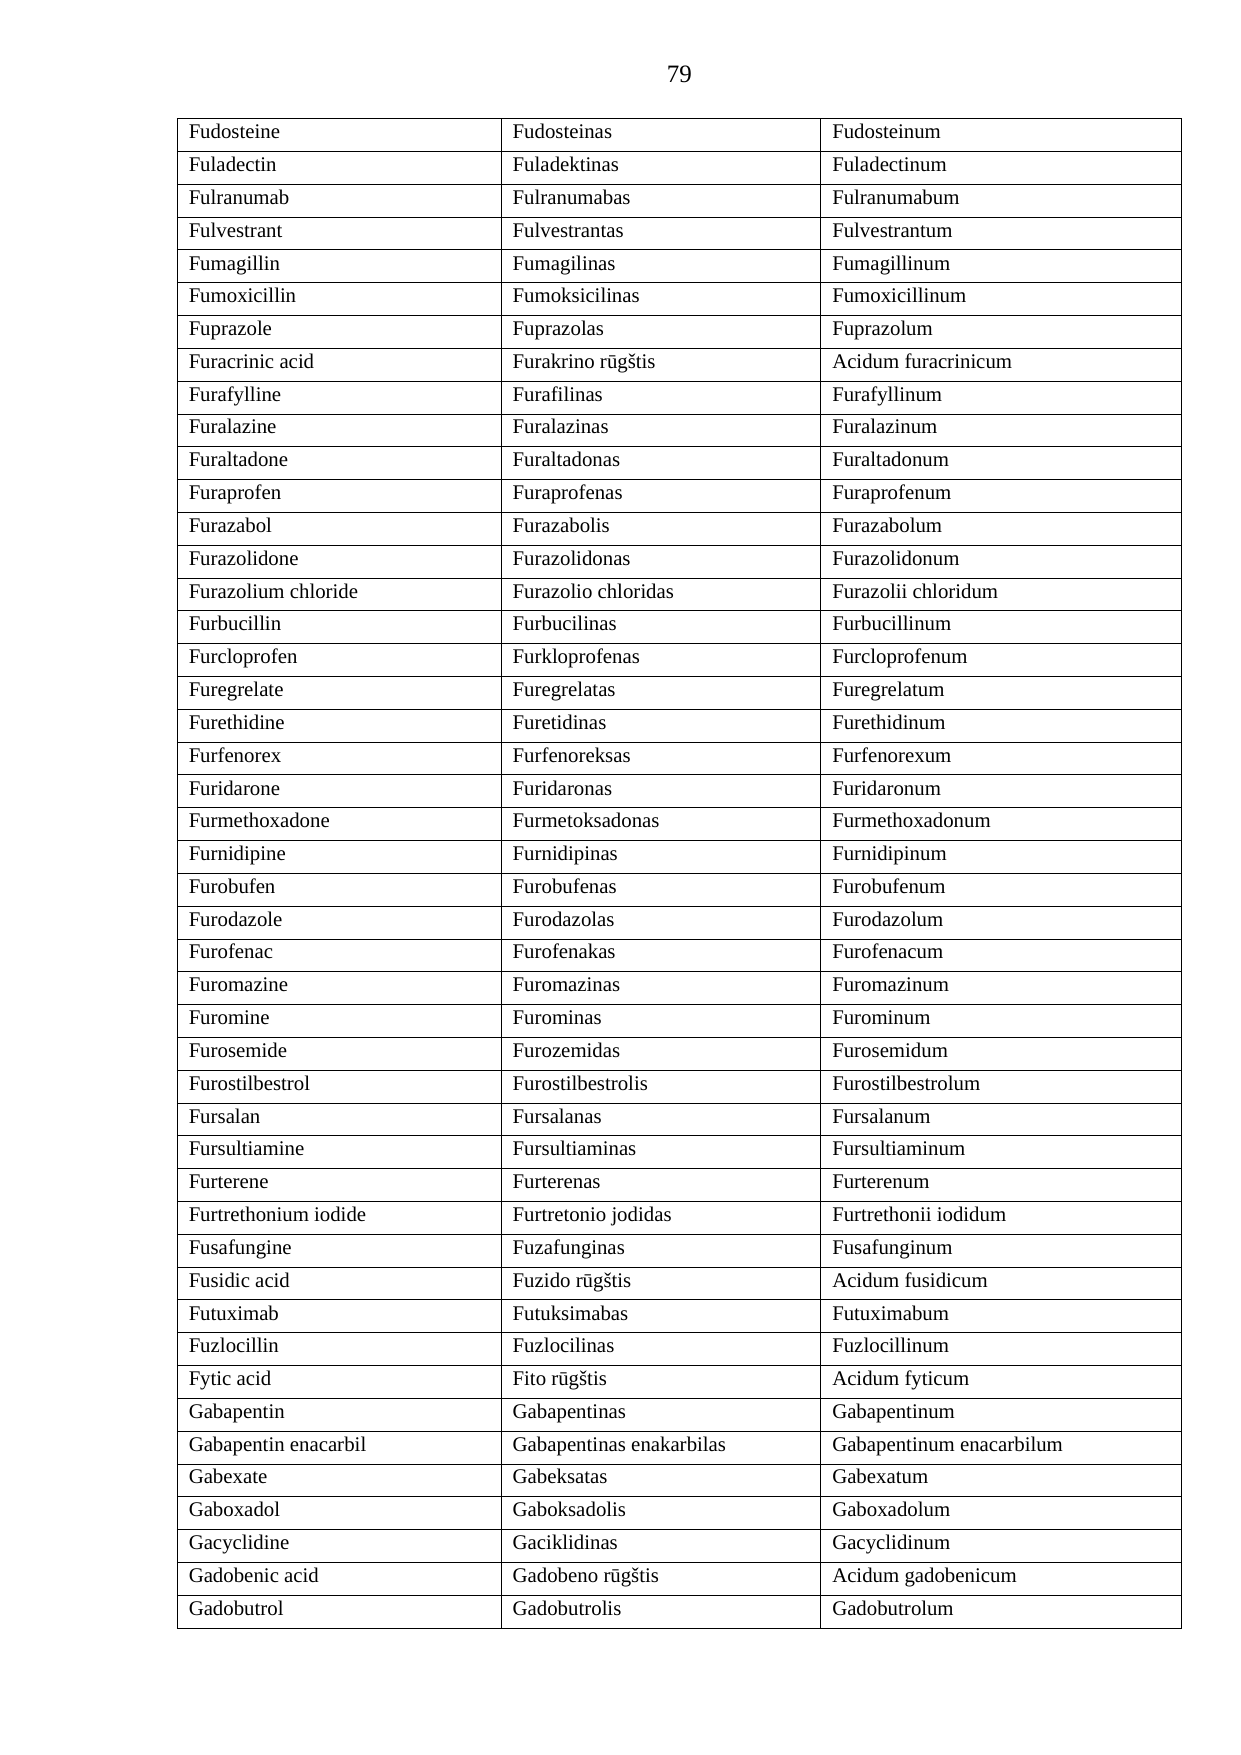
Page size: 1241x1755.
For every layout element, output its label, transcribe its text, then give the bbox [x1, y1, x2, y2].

table_cell Furaltadonas [502, 447, 820, 479]
table_cell Furaprofenas [502, 480, 820, 512]
table_cell Furazolidonum [821, 546, 1181, 577]
table_cell Fuzlocillin [178, 1333, 501, 1365]
table_cell Futuximabum [821, 1300, 1181, 1332]
table_cell Furmethoxadone [178, 808, 501, 840]
table_cell Furbucillinum [821, 611, 1181, 643]
table_cell Fulvestrantas [502, 218, 820, 249]
table_cell Furethidinum [821, 710, 1181, 742]
table_cell Futuksimabas [502, 1300, 820, 1332]
table_cell Furominum [821, 1005, 1181, 1037]
table_cell Furostilbestrolum [821, 1071, 1181, 1102]
table_cell Furbucillin [178, 611, 501, 643]
table_cell Furnidipinas [502, 841, 820, 873]
table_cell Furafilinas [502, 382, 820, 413]
table_cell Furostilbestrolis [502, 1071, 820, 1102]
table_cell Furaprofenum [821, 480, 1181, 512]
table_cell Fuzlocillinum [821, 1333, 1181, 1365]
table_cell Furazolium chloride [178, 579, 501, 610]
table_cell Fursalanum [821, 1104, 1181, 1135]
table_cell Gacyclidinum [821, 1530, 1181, 1562]
table_cell Fuprazolas [502, 316, 820, 348]
table_cell Furafylline [178, 382, 501, 413]
table_cell Gacyclidine [178, 1530, 501, 1562]
table_cell Furbucilinas [502, 611, 820, 643]
table_cell Fuladektinas [502, 152, 820, 184]
table_cell Gaboxadol [178, 1497, 501, 1529]
table_cell Furomazinum [821, 972, 1181, 1004]
table_cell Fulvestrantum [821, 218, 1181, 249]
table_cell Gabapentin enacarbil [178, 1432, 501, 1463]
table_cell Fudosteinas [502, 119, 820, 151]
table_cell Fursalan [178, 1104, 501, 1135]
table_cell Fursultiaminum [821, 1136, 1181, 1168]
table_cell Furalazine [178, 415, 501, 446]
table_cell Furazolio chloridas [502, 579, 820, 610]
table_cell Gaboksadolis [502, 1497, 820, 1529]
table_cell Furosemidum [821, 1038, 1181, 1070]
table_cell Fuladectinum [821, 152, 1181, 184]
table_cell Furtretonio jodidas [502, 1202, 820, 1234]
table_cell Furterenas [502, 1169, 820, 1201]
table_cell Furalazinum [821, 415, 1181, 446]
table_cell Furtrethonii iodidum [821, 1202, 1181, 1234]
table_cell Fusafungine [178, 1235, 501, 1267]
table_cell Acidum fyticum [821, 1366, 1181, 1398]
table_cell Furofenakas [502, 940, 820, 971]
table_cell Furozemidas [502, 1038, 820, 1070]
table_cell Furcloprofen [178, 644, 501, 676]
table_cell Acidum fusidicum [821, 1268, 1181, 1299]
table_cell Furalazinas [502, 415, 820, 446]
table_cell Fito rūgštis [502, 1366, 820, 1398]
table_cell Gaboxadolum [821, 1497, 1181, 1529]
table_cell Fursultiamine [178, 1136, 501, 1168]
table_cell Furmethoxadonum [821, 808, 1181, 840]
table_cell Fuzido rūgštis [502, 1268, 820, 1299]
table_cell Gabexate [178, 1465, 501, 1496]
table_cell Fulranumabas [502, 185, 820, 217]
table_cell Furegrelate [178, 677, 501, 709]
table_cell Gabapentinas [502, 1399, 820, 1431]
table_cell Gabapentin [178, 1399, 501, 1431]
table_cell Furegrelatas [502, 677, 820, 709]
table_cell Furodazole [178, 907, 501, 938]
table_cell Furazabolum [821, 513, 1181, 545]
table_cell Fursultiaminas [502, 1136, 820, 1168]
table_cell Furazolidonas [502, 546, 820, 577]
table_cell Furofenac [178, 940, 501, 971]
table_cell Gadobeno rūgštis [502, 1563, 820, 1595]
table_cell Furobufen [178, 874, 501, 906]
table_cell Gadobutrol [178, 1596, 501, 1627]
table_cell Gabapentinum [821, 1399, 1181, 1431]
table_cell Furcloprofenum [821, 644, 1181, 676]
table_cell Fuprazolum [821, 316, 1181, 348]
table_cell Furfenorex [178, 743, 501, 774]
table_cell Gadobutrolum [821, 1596, 1181, 1627]
table_cell Fumoksicilinas [502, 283, 820, 315]
table_cell Acidum gadobenicum [821, 1563, 1181, 1595]
table_cell Fumoxicillinum [821, 283, 1181, 315]
table_cell Furaltadonum [821, 447, 1181, 479]
table_cell Gabapentinum enacarbilum [821, 1432, 1181, 1463]
table_cell Furodazolas [502, 907, 820, 938]
table_cell Gadobutrolis [502, 1596, 820, 1627]
table_cell Furominas [502, 1005, 820, 1037]
table_cell Fudosteinum [821, 119, 1181, 151]
table_cell Fuzlocilinas [502, 1333, 820, 1365]
table_cell Furaltadone [178, 447, 501, 479]
table_cell Fuprazole [178, 316, 501, 348]
table_cell Furodazolum [821, 907, 1181, 938]
table_cell Furazolii chloridum [821, 579, 1181, 610]
table_cell Fytic acid [178, 1366, 501, 1398]
table_cell Furkloprofenas [502, 644, 820, 676]
table_cell Furfenoreksas [502, 743, 820, 774]
table_cell Furomazinas [502, 972, 820, 1004]
table_cell Furidaronum [821, 775, 1181, 807]
table_cell Fusafunginum [821, 1235, 1181, 1267]
table_cell Futuximab [178, 1300, 501, 1332]
table_cell Fulranumab [178, 185, 501, 217]
table_cell Fuzafunginas [502, 1235, 820, 1267]
table_cell Fusidic acid [178, 1268, 501, 1299]
table_cell Gabeksatas [502, 1465, 820, 1496]
table_cell Furidaronas [502, 775, 820, 807]
table_cell Furafyllinum [821, 382, 1181, 413]
table_cell Furazolidone [178, 546, 501, 577]
table_cell Fumagilinas [502, 250, 820, 282]
table_cell Fuladectin [178, 152, 501, 184]
table_cell Furidarone [178, 775, 501, 807]
table_cell Furtrethonium iodide [178, 1202, 501, 1234]
table_cell Furostilbestrol [178, 1071, 501, 1102]
table_cell Gabexatum [821, 1465, 1181, 1496]
table_cell Furazabol [178, 513, 501, 545]
table_cell Furosemide [178, 1038, 501, 1070]
table_cell Gabapentinas enakarbilas [502, 1432, 820, 1463]
table_cell Fulranumabum [821, 185, 1181, 217]
table_cell Furnidipine [178, 841, 501, 873]
table_cell Fursalanas [502, 1104, 820, 1135]
table_cell Furomazine [178, 972, 501, 1004]
table_cell Furobufenas [502, 874, 820, 906]
table_cell Fulvestrant [178, 218, 501, 249]
table_cell Furterene [178, 1169, 501, 1201]
table_cell Furomine [178, 1005, 501, 1037]
table_cell Furterenum [821, 1169, 1181, 1201]
table_cell Furaprofen [178, 480, 501, 512]
table_cell Furacrinic acid [178, 349, 501, 381]
table_cell Furakrino rūgštis [502, 349, 820, 381]
table_cell Furnidipinum [821, 841, 1181, 873]
table_cell Fumoxicillin [178, 283, 501, 315]
table_cell Furethidine [178, 710, 501, 742]
table_cell Furegrelatum [821, 677, 1181, 709]
table_cell Fumagillinum [821, 250, 1181, 282]
table_cell Gadobenic acid [178, 1563, 501, 1595]
table_cell Furfenorexum [821, 743, 1181, 774]
table_cell Gaciklidinas [502, 1530, 820, 1562]
table_cell Furetidinas [502, 710, 820, 742]
table_cell Acidum furacrinicum [821, 349, 1181, 381]
table_cell Furobufenum [821, 874, 1181, 906]
table_cell Furofenacum [821, 940, 1181, 971]
table_cell Furazabolis [502, 513, 820, 545]
table_cell Furmetoksadonas [502, 808, 820, 840]
table_cell Fumagillin [178, 250, 501, 282]
table_cell Fudosteine [178, 119, 501, 151]
